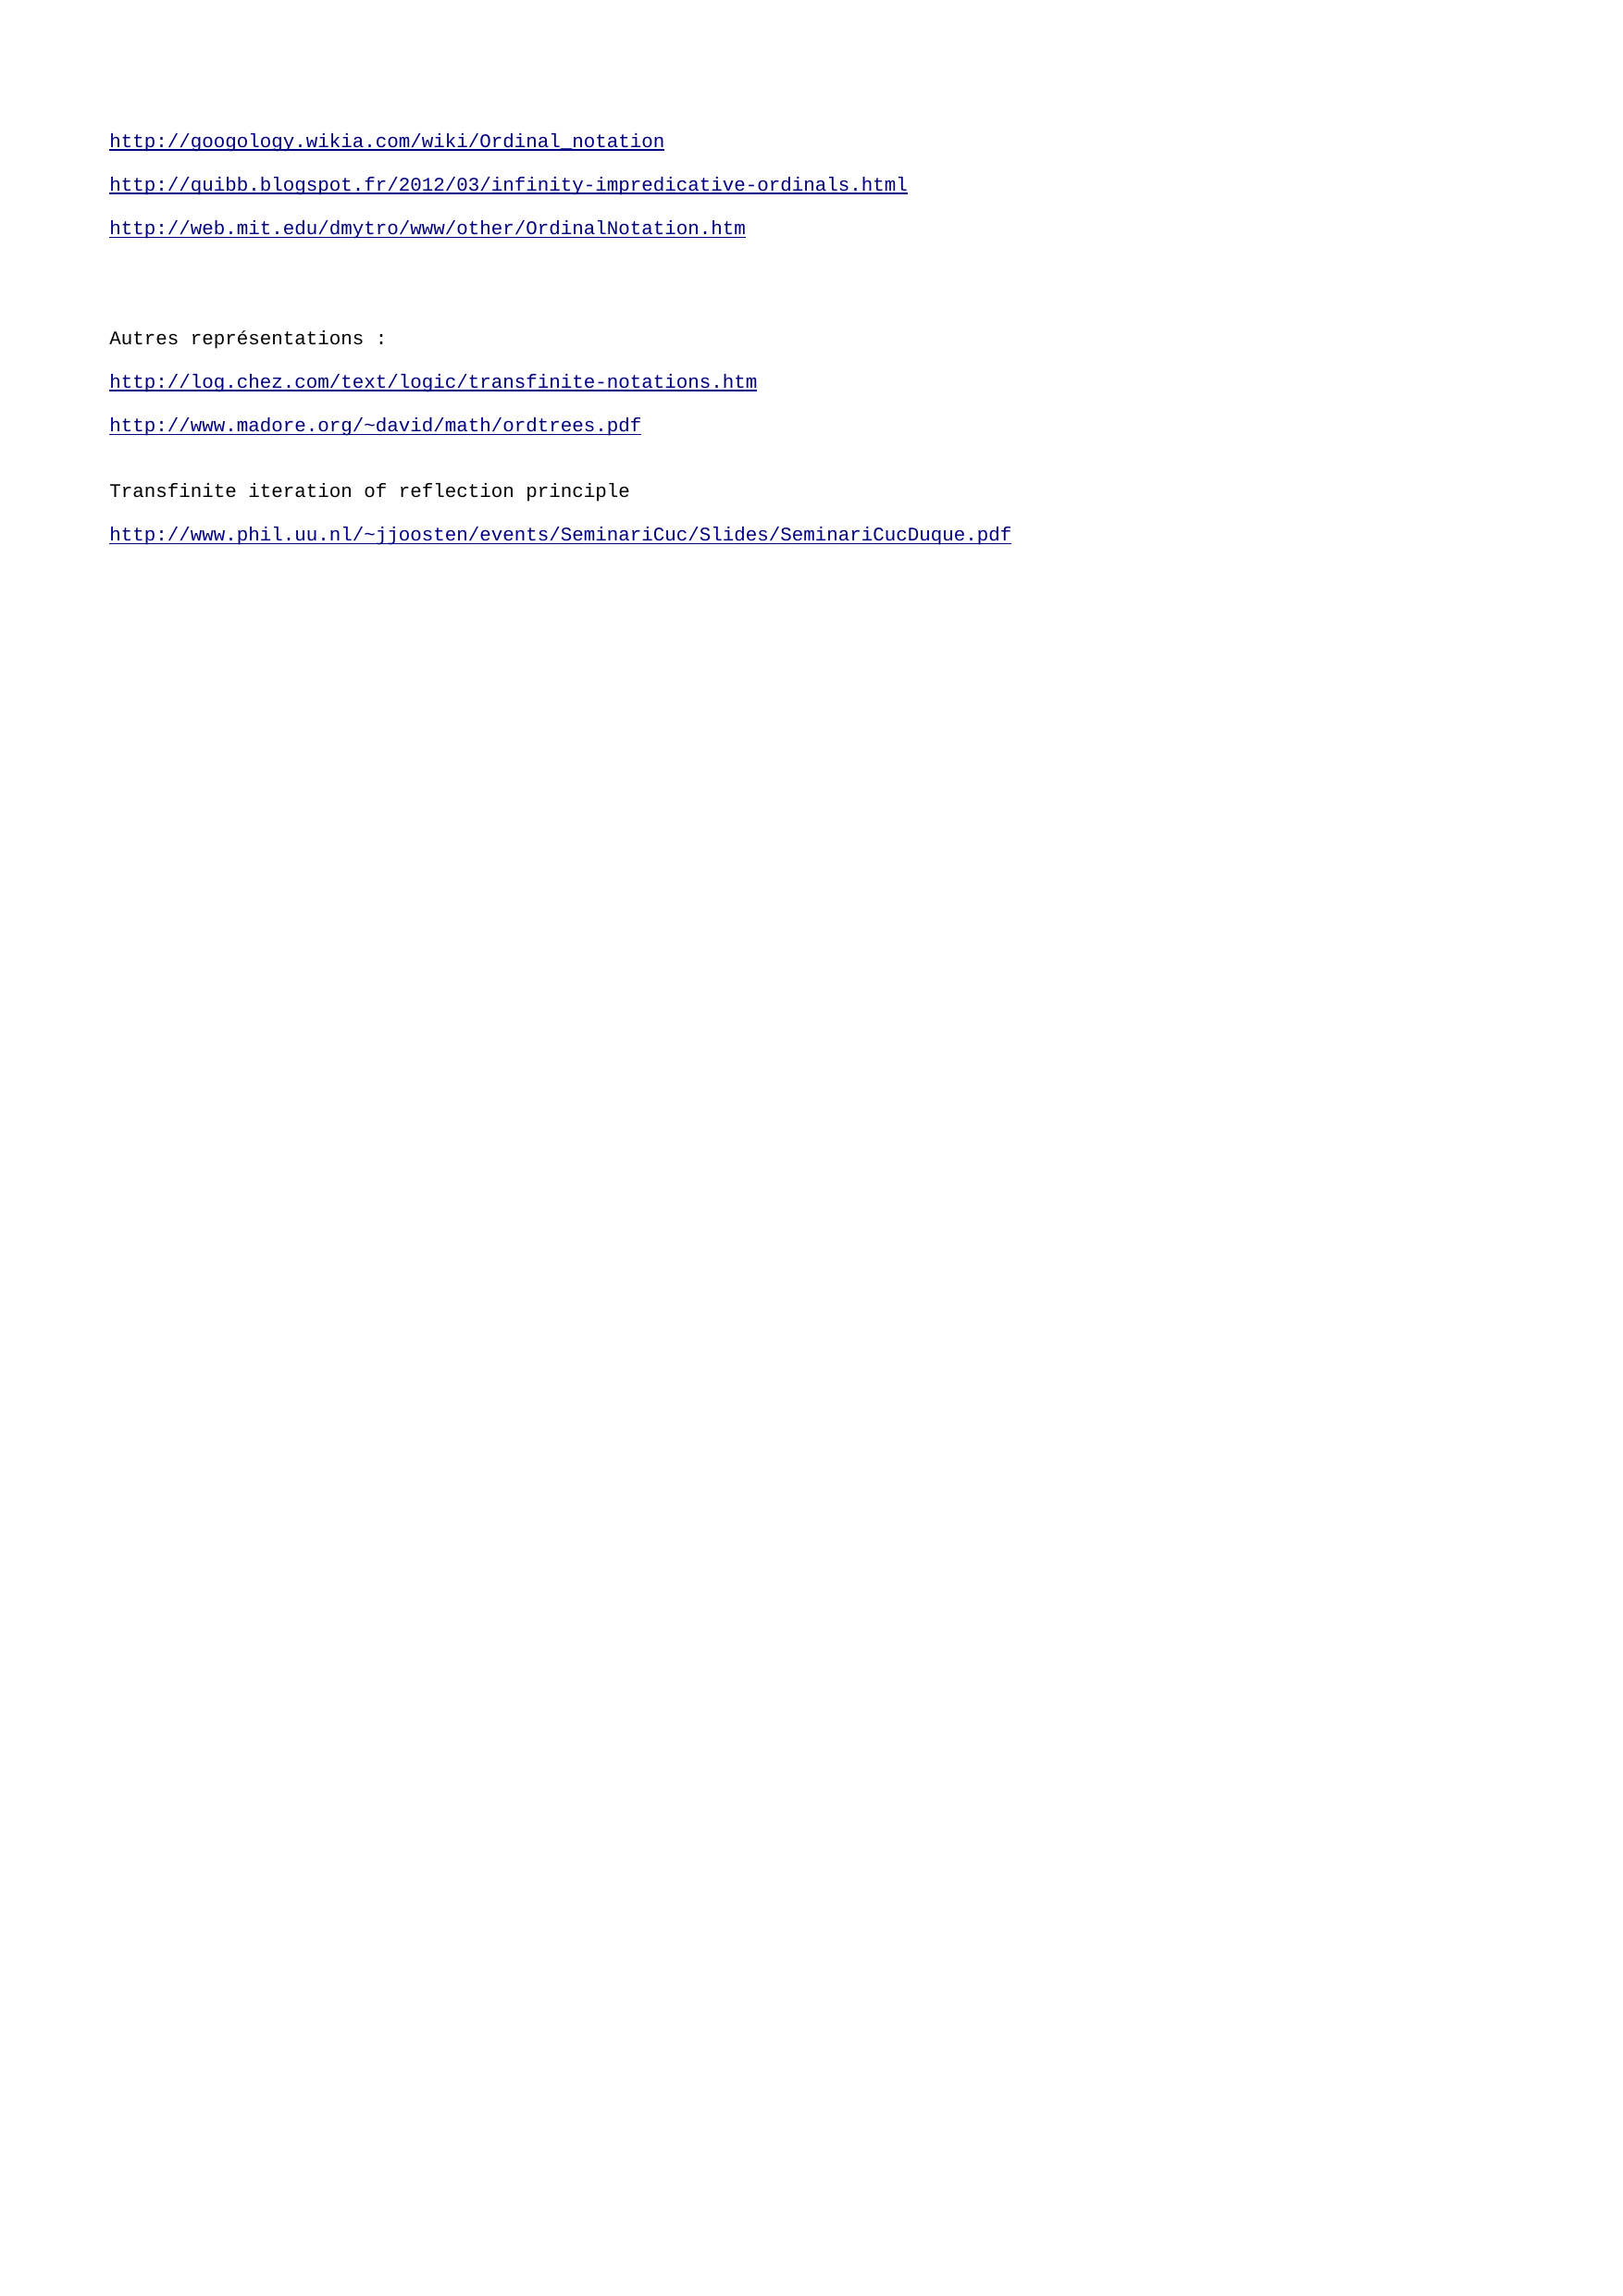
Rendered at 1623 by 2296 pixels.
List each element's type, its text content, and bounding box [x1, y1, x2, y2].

text http://www.madore.org/~david/math/ordtrees.pdf [109, 416, 1514, 438]
text http://quibb.blogspot.fr/2012/03/infinity-impredicative-ordinals.html [109, 175, 1514, 197]
text http://log.chez.com/text/logic/transfinite-notations.htm [109, 372, 1514, 394]
text Transfinite iteration of reflection principle [109, 481, 1514, 503]
text http://googology.wikia.com/wiki/Ordinal_notation [109, 131, 1514, 153]
text Autres représentations : [109, 328, 1514, 350]
text http://www.phil.uu.nl/~jjoosten/events/SeminariCuc/Slides/SeminariCucDuque.pdf [109, 525, 1514, 547]
text http://web.mit.edu/dmytro/www/other/OrdinalNotation.htm [109, 218, 1514, 241]
